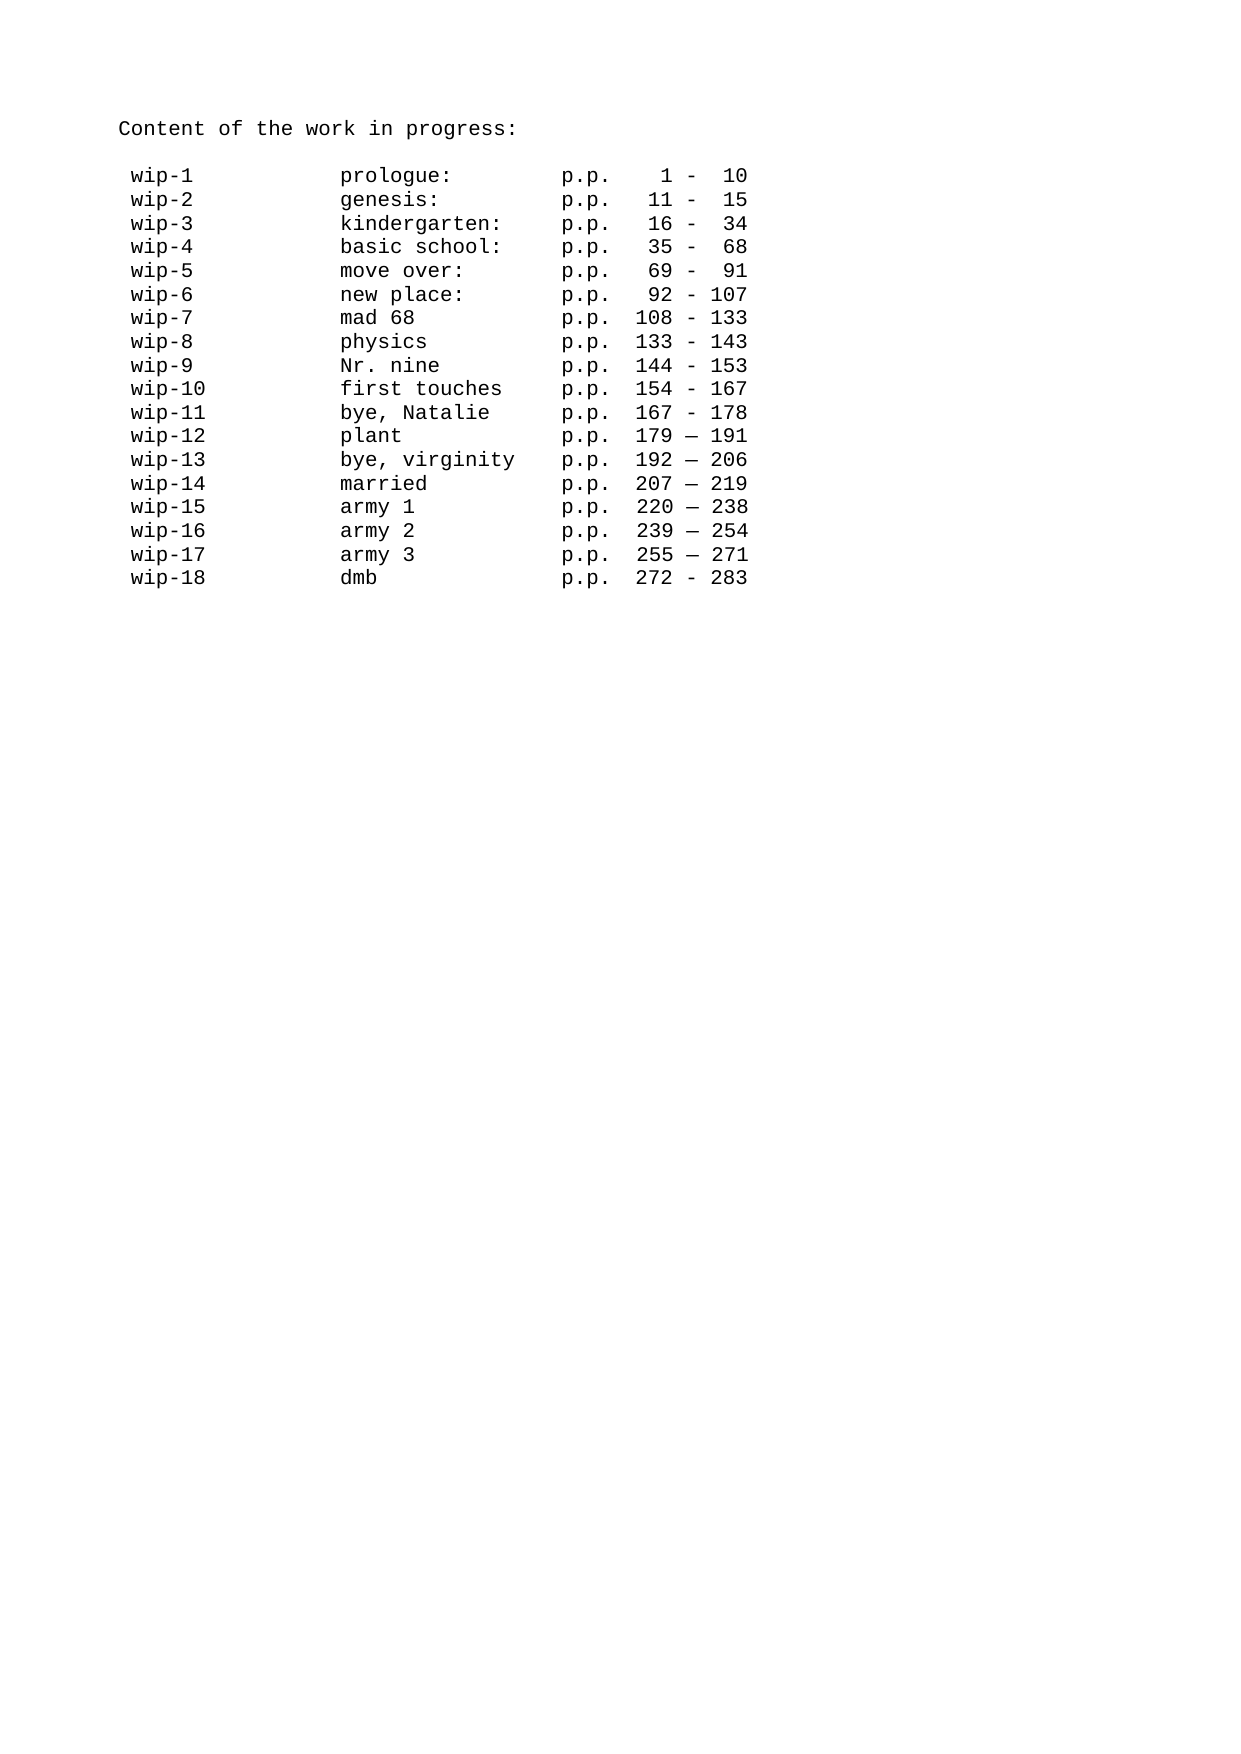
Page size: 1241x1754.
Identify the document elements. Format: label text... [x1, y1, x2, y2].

text wip-11 bye, Natalie p.p. 167 - 178 [118, 402, 1122, 426]
text wip-18 dmb p.p. 272 - 283 [118, 567, 1122, 591]
text wip-1 prologue: p.p. 1 - 10 [118, 165, 1122, 189]
text wip-3 kindergarten: p.p. 16 - 34 [118, 213, 1122, 236]
text Content of the work in progress: [118, 118, 1122, 142]
text wip-2 genesis: p.p. 11 - 15 [118, 189, 1122, 213]
text wip-14 married p.p. 207 — 219 [118, 473, 1122, 496]
text wip-5 move over: p.p. 69 - 91 [118, 260, 1122, 284]
text wip-12 plant p.p. 179 — 191 [118, 426, 1122, 449]
text wip-10 first touches p.p. 154 - 167 [118, 378, 1122, 402]
text wip-7 mad 68 p.p. 108 - 133 [118, 307, 1122, 331]
text wip-4 basic school: p.p. 35 - 68 [118, 236, 1122, 260]
text wip-13 bye, virginity p.p. 192 — 206 [118, 449, 1122, 473]
text wip-15 army 1 p.p. 220 — 238 [118, 496, 1122, 520]
text wip-8 physics p.p. 133 - 143 [118, 331, 1122, 354]
text wip-6 new place: p.p. 92 - 107 [118, 284, 1122, 307]
text wip-9 Nr. nine p.p. 144 - 153 [118, 354, 1122, 378]
text wip-16 army 2 p.p. 239 — 254 [118, 520, 1122, 544]
text wip-17 army 3 p.p. 255 — 271 [118, 544, 1122, 567]
